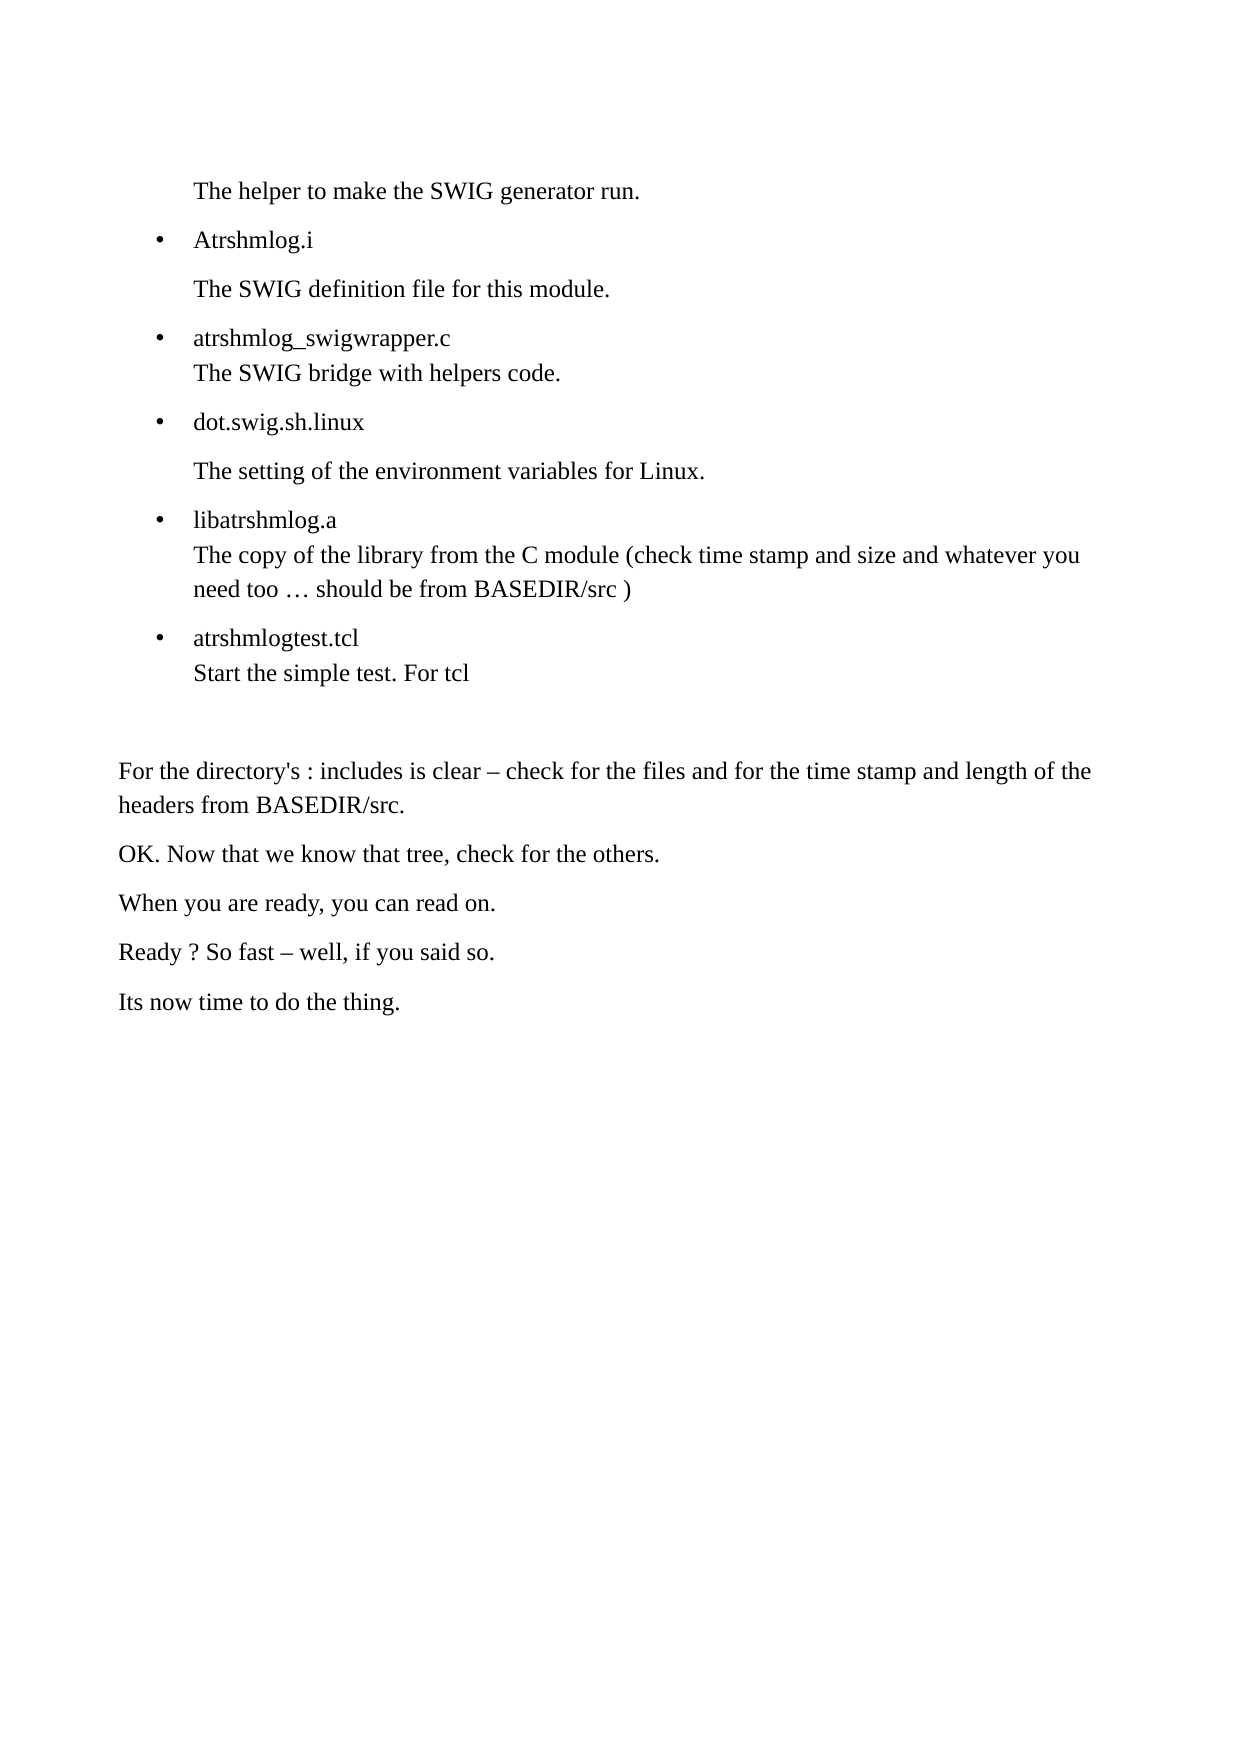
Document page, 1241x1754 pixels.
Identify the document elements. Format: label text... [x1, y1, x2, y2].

list atrshmlogtest.tcl Start the simple test. For tcl [156, 623, 1122, 686]
text OK. Now that we know that tree, check for the others. [118, 839, 1122, 868]
text Its now time to do the thing. [118, 987, 1122, 1015]
list The helper to make the SWIG generator run. [156, 176, 1122, 205]
list dot.swig.sh.linux [156, 407, 1122, 436]
list atrshmlog_swigwrapper.c The SWIG bridge with helpers code. [156, 323, 1122, 387]
list The setting of the environment variables for Linux. [156, 456, 1122, 485]
list The SWIG definition file for this module. [156, 274, 1122, 303]
list libatrshmlog.a The copy of the library from the C module (check time stamp and size and whatever you need too … should be from BASEDIR/src ) [156, 505, 1122, 603]
text For the directory's : includes is clear – check for the files and for the time stamp and length of the headers from BASEDIR/src. [118, 756, 1122, 819]
text When you are ready, you can read on. [118, 888, 1122, 917]
text Ready ? So fast – well, if you said so. [118, 937, 1122, 966]
list Atrshmlog.i [156, 225, 1122, 254]
